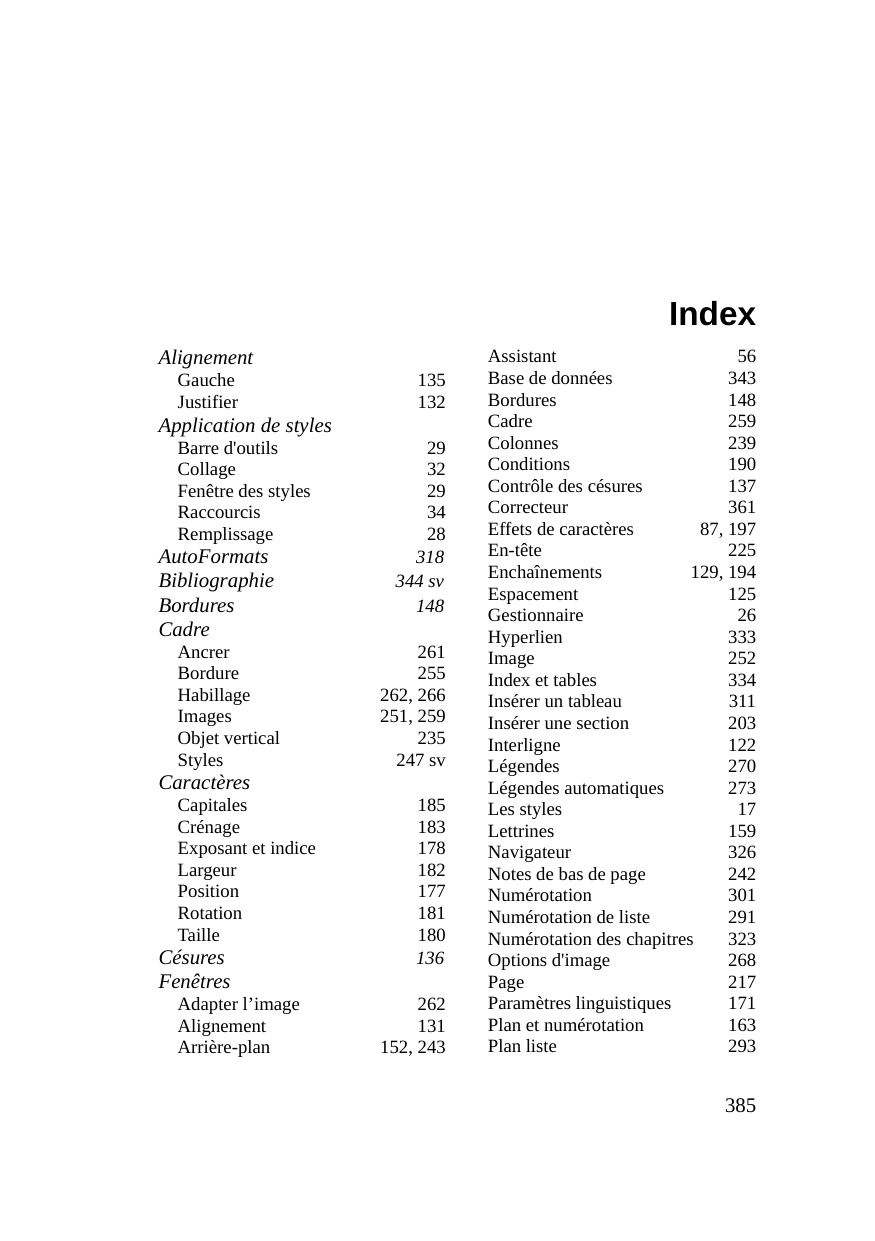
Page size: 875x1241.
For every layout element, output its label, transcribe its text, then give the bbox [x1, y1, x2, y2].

text Espacement 125 [488, 582, 756, 604]
text Contrôle des césures 137 [488, 475, 756, 496]
text Effets de caractères 87, 197 [488, 518, 756, 539]
text Justifier 132 [177, 391, 446, 412]
text Légendes automatiques 273 [488, 777, 756, 798]
text AutoFormats 318 [158, 544, 446, 568]
text Taille 180 [177, 923, 446, 945]
text Insérer une section 203 [488, 712, 756, 733]
text Habillage 262, 266 [177, 684, 446, 705]
text Arrière-plan 152, 243 [177, 1036, 446, 1058]
text Capitales 185 [177, 794, 446, 816]
text Objet vertical 235 [177, 727, 446, 748]
text Alignement [158, 345, 446, 369]
text Adapter l’image 262 [177, 993, 446, 1015]
text Gauche 135 [177, 369, 446, 391]
text Plan et numérotation 163 [488, 1014, 756, 1035]
text Les styles 17 [488, 798, 756, 820]
text Lettrines 159 [488, 820, 756, 841]
text Hyperlien 333 [488, 626, 756, 647]
text Fenêtres [158, 969, 446, 993]
text Position 177 [177, 880, 446, 902]
text Cadre [158, 617, 446, 641]
text Fenêtre des styles 29 [177, 480, 446, 501]
text Styles 247 sv [177, 748, 446, 770]
text Rotation 181 [177, 902, 446, 923]
text Correcteur 361 [488, 496, 756, 518]
text Ancrer 261 [177, 641, 446, 662]
text Crénage 183 [177, 816, 446, 837]
text Bordures 148 [158, 592, 446, 617]
text Césures 136 [158, 945, 446, 969]
text Barre d'outils 29 [177, 437, 446, 458]
text Largeur 182 [177, 859, 446, 880]
text Application de styles [158, 412, 446, 437]
text Numérotation 301 [488, 884, 756, 906]
text Bordure 255 [177, 662, 446, 684]
text Raccourcis 34 [177, 501, 446, 523]
text Bordures 148 [488, 388, 756, 410]
text Notes de bas de page 242 [488, 863, 756, 884]
text Page 217 [488, 971, 756, 992]
text Légendes 270 [488, 755, 756, 777]
text Insérer un tableau 311 [488, 690, 756, 712]
text Collage 32 [177, 458, 446, 480]
text Images 251, 259 [177, 705, 446, 727]
text Conditions 190 [488, 453, 756, 475]
text En-tête 225 [488, 539, 756, 561]
text Plan liste 293 [488, 1035, 756, 1057]
text Navigateur 326 [488, 841, 756, 863]
text Gestionnaire 26 [488, 604, 756, 626]
text Exposant et indice 178 [177, 837, 446, 859]
text Numérotation des chapitres 323 [488, 927, 756, 949]
text Base de données 343 [488, 367, 756, 388]
text Options d'image 268 [488, 949, 756, 971]
text Numérotation de liste 291 [488, 906, 756, 927]
text Paramètres linguistiques 171 [488, 992, 756, 1014]
text Interligne 122 [488, 733, 756, 755]
text Colonnes 239 [488, 432, 756, 453]
text Remplissage 28 [177, 523, 446, 544]
text Alignement 131 [177, 1015, 446, 1036]
text Bibliographie 344 sv [158, 568, 446, 592]
text Index et tables 334 [488, 669, 756, 690]
subtitle Index [148, 294, 756, 333]
text Cadre 259 [488, 410, 756, 432]
text Assistant 56 [488, 345, 756, 367]
text Enchaînements 129, 194 [488, 561, 756, 582]
text Image 252 [488, 647, 756, 669]
text Caractères [158, 770, 446, 794]
